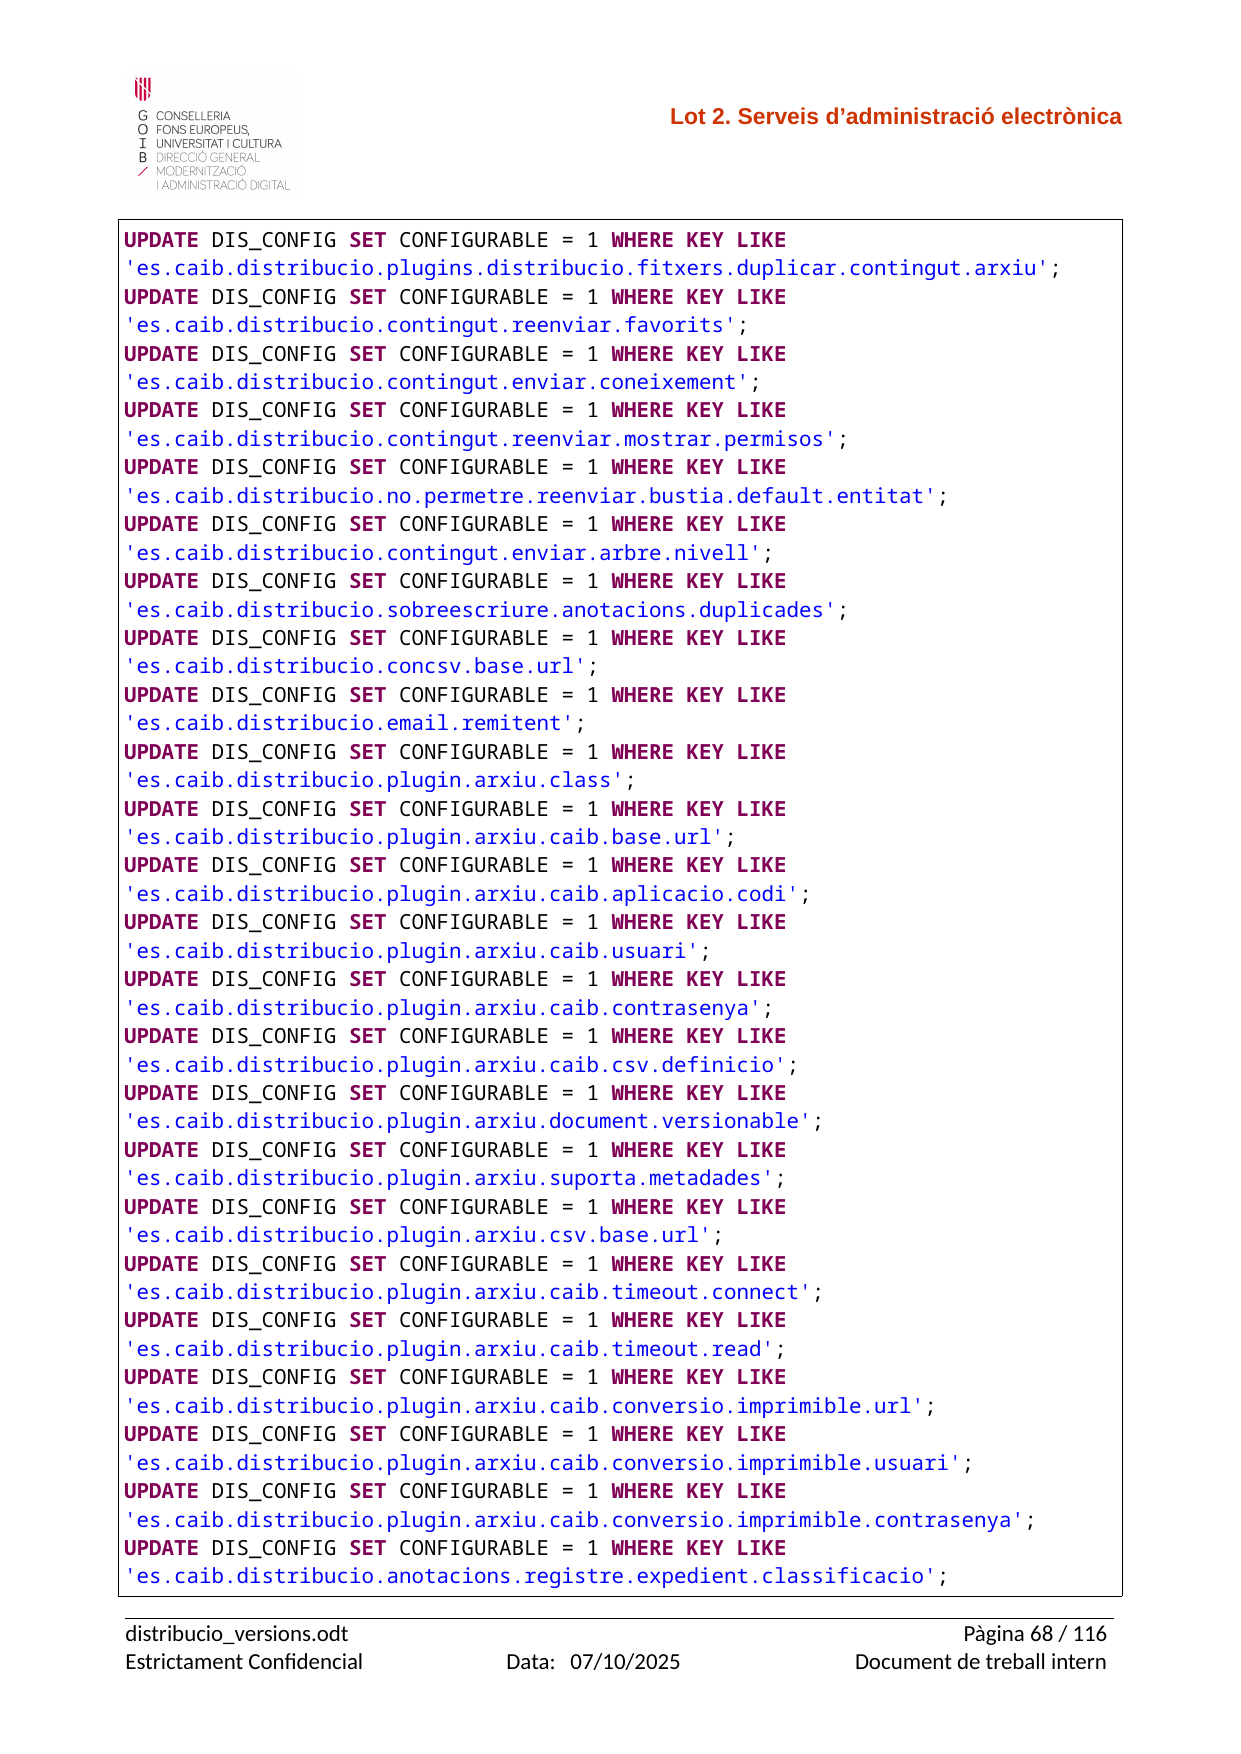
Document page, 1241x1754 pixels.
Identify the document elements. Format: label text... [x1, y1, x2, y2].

table_header UPDATE DIS_CONFIG SET CONFIGURABLE = 1 WHERE KEY LIKE 'es.caib.distribucio.plugins.distribucio.fitxers.duplicar.contingut.arxiu'; UPDATE DIS_CONFIG SET CONFIGURABLE = 1 WHERE KEY LIKE 'es.caib.distribucio.contingut.reenviar.favorits'; UPDATE DIS_CONFIG SET CONFIGURABLE = 1 WHERE KEY LIKE 'es.caib.distribucio.contingut.enviar.coneixement'; UPDATE DIS_CONFIG SET CONFIGURABLE = 1 WHERE KEY LIKE 'es.caib.distribucio.contingut.reenviar.mostrar.permisos'; UPDATE DIS_CONFIG SET CONFIGURABLE = 1 WHERE KEY LIKE 'es.caib.distribucio.no.permetre.reenviar.bustia.default.entitat'; UPDATE DIS_CONFIG SET CONFIGURABLE = 1 WHERE KEY LIKE 'es.caib.distribucio.contingut.enviar.arbre.nivell'; UPDATE DIS_CONFIG SET CONFIGURABLE = 1 WHERE KEY LIKE 'es.caib.distribucio.sobreescriure.anotacions.duplicades'; UPDATE DIS_CONFIG SET CONFIGURABLE = 1 WHERE KEY LIKE 'es.caib.distribucio.concsv.base.url'; UPDATE DIS_CONFIG SET CONFIGURABLE = 1 WHERE KEY LIKE 'es.caib.distribucio.email.remitent'; UPDATE DIS_CONFIG SET CONFIGURABLE = 1 WHERE KEY LIKE 'es.caib.distribucio.plugin.arxiu.class'; UPDATE DIS_CONFIG SET CONFIGURABLE = 1 WHERE KEY LIKE 'es.caib.distribucio.plugin.arxiu.caib.base.url'; UPDATE DIS_CONFIG SET CONFIGURABLE = 1 WHERE KEY LIKE 'es.caib.distribucio.plugin.arxiu.caib.aplicacio.codi'; UPDATE DIS_CONFIG SET CONFIGURABLE = 1 WHERE KEY LIKE 'es.caib.distribucio.plugin.arxiu.caib.usuari'; UPDATE DIS_CONFIG SET CONFIGURABLE = 1 WHERE KEY LIKE 'es.caib.distribucio.plugin.arxiu.caib.contrasenya'; UPDATE DIS_CONFIG SET CONFIGURABLE = 1 WHERE KEY LIKE 'es.caib.distribucio.plugin.arxiu.caib.csv.definicio'; UPDATE DIS_CONFIG SET CONFIGURABLE = 1 WHERE KEY LIKE 'es.caib.distribucio.plugin.arxiu.document.versionable'; UPDATE DIS_CONFIG SET CONFIGURABLE = 1 WHERE KEY LIKE 'es.caib.distribucio.plugin.arxiu.suporta.metadades'; UPDATE DIS_CONFIG SET CONFIGURABLE = 1 WHERE KEY LIKE 'es.caib.distribucio.plugin.arxiu.csv.base.url'; UPDATE DIS_CONFIG SET CONFIGURABLE = 1 WHERE KEY LIKE 'es.caib.distribucio.plugin.arxiu.caib.timeout.connect'; UPDATE DIS_CONFIG SET CONFIGURABLE = 1 WHERE KEY LIKE 'es.caib.distribucio.plugin.arxiu.caib.timeout.read'; UPDATE DIS_CONFIG SET CONFIGURABLE = 1 WHERE KEY LIKE 'es.caib.distribucio.plugin.arxiu.caib.conversio.imprimible.url'; UPDATE DIS_CONFIG SET CONFIGURABLE = 1 WHERE KEY LIKE 'es.caib.distribucio.plugin.arxiu.caib.conversio.imprimible.usuari'; UPDATE DIS_CONFIG SET CONFIGURABLE = 1 WHERE KEY LIKE 'es.caib.distribucio.plugin.arxiu.caib.conversio.imprimible.contrasenya'; UPDATE DIS_CONFIG SET CONFIGURABLE = 1 WHERE KEY LIKE 'es.caib.distribucio.anotacions.registre.expedient.classificacio'; [119, 220, 1122, 1596]
picture [126, 70, 299, 197]
